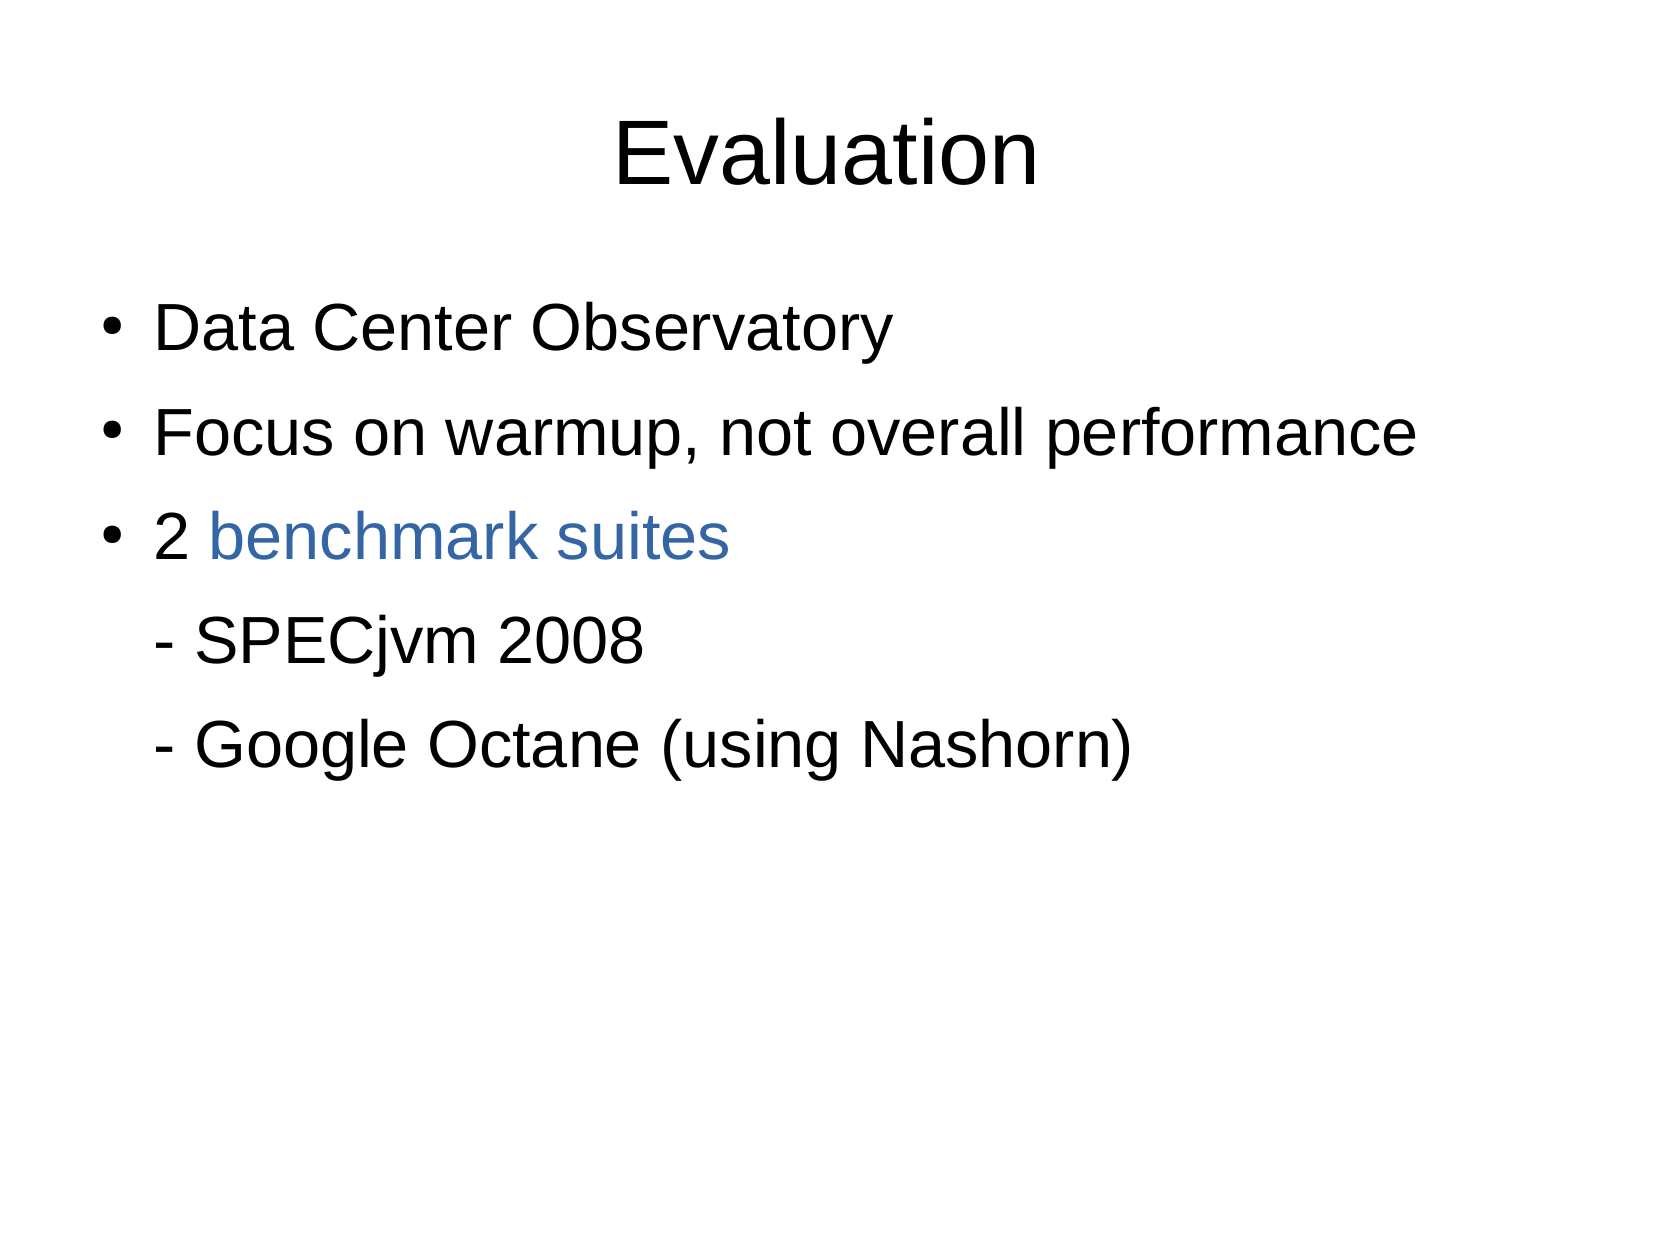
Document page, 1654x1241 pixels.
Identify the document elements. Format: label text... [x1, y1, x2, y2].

list Data Center Observatory Focus on warmup, not overall performance 2 benchmark suites - SPECjvm 2008 - Google Octane (using Nashorn) [82, 290, 1571, 1010]
title Evaluation [82, 49, 1571, 257]
